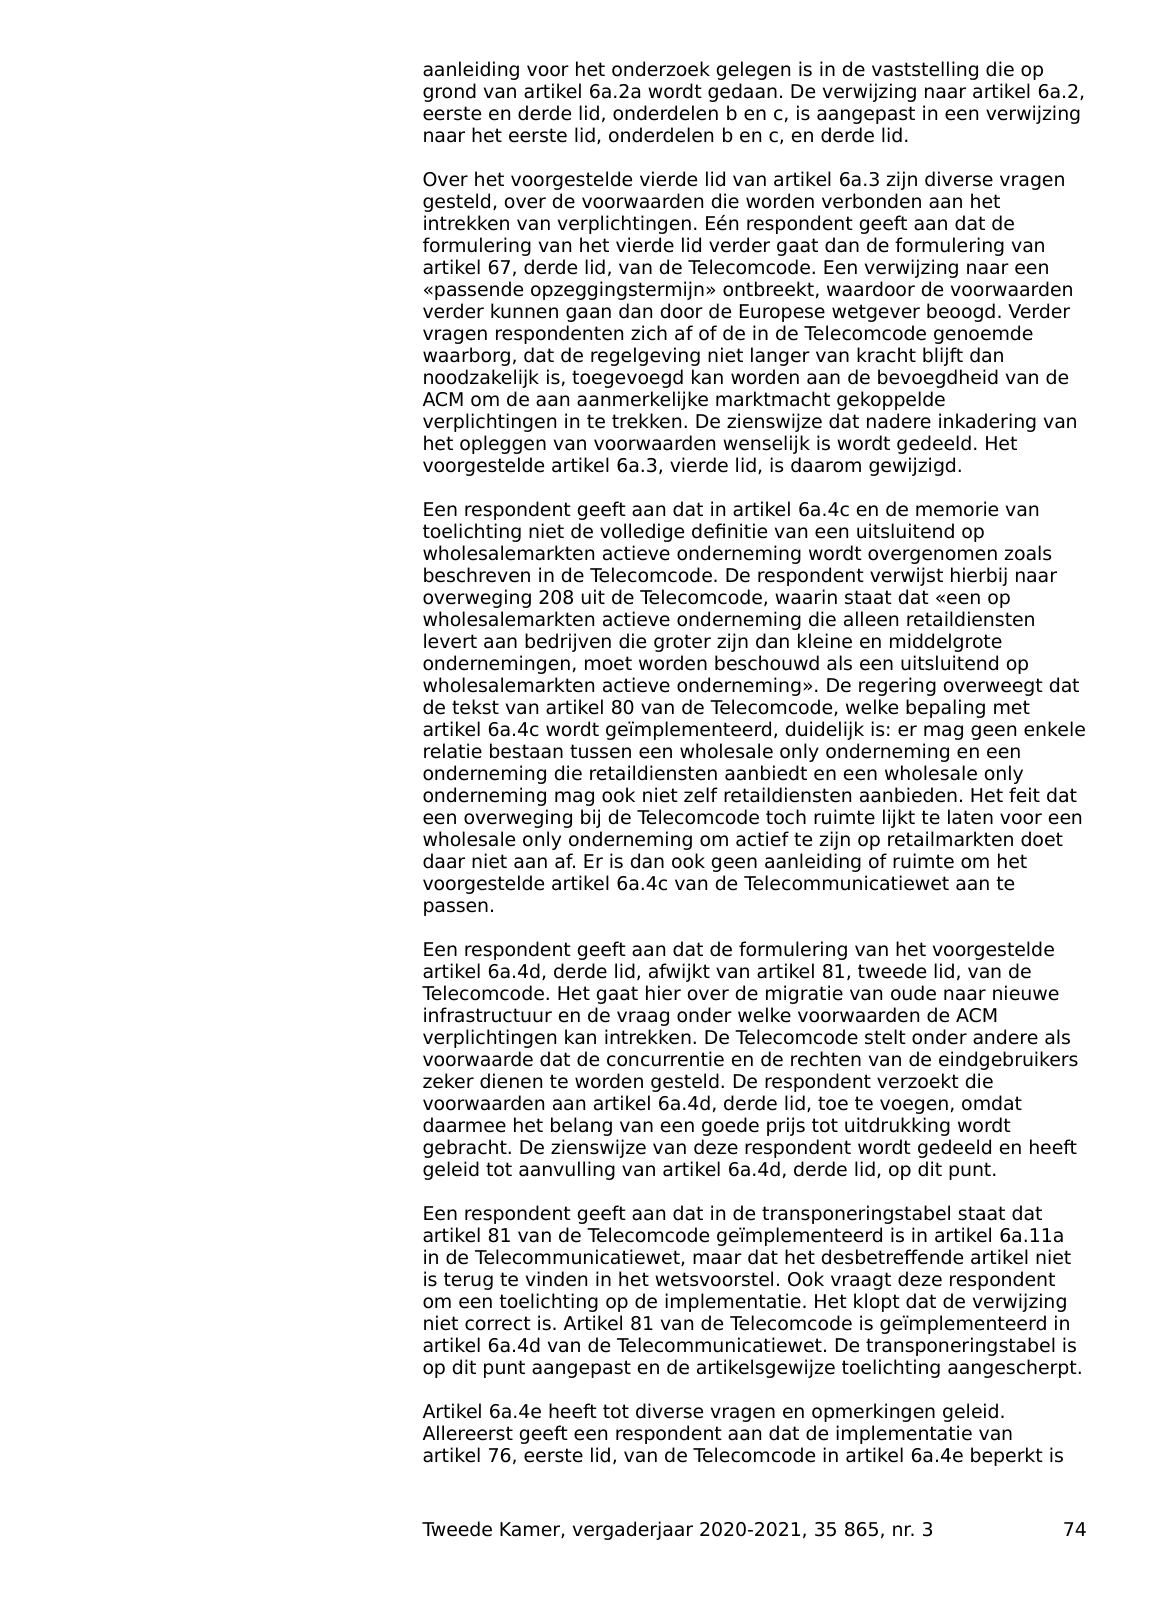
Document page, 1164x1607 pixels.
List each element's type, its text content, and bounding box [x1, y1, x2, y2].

text Een respondent geeft aan dat in artikel 6a.4c en de memorie van toelichting niet de volledige definitie van een uitsluitend op wholesalemarkten actieve onderneming wordt overgenomen zoals beschreven in de Telecomcode. De respondent verwijst hierbij naar overweging 208 uit de Telecomcode, waarin staat dat «een op wholesalemarkten actieve onderneming die alleen retaildiensten levert aan bedrijven die groter zijn dan kleine en middelgrote ondernemingen, moet worden beschouwd als een uitsluitend op wholesalemarkten actieve onderneming». De regering overweegt dat de tekst van artikel 80 van de Telecomcode, welke bepaling met artikel 6a.4c wordt geïmplementeerd, duidelijk is: er mag geen enkele relatie bestaan tussen een wholesale only onderneming en een onderneming die retaildiensten aanbiedt en een wholesale only onderneming mag ook niet zelf retaildiensten aanbieden. Het feit dat een overweging bij de Telecomcode toch ruimte lijkt te laten voor een wholesale only onderneming om actief te zijn op retailmarkten doet daar niet aan af. Er is dan ook geen aanleiding of ruimte om het voorgestelde artikel 6a.4c van de Telecommunicatiewet aan te passen. [422, 499, 1087, 917]
text Een respondent geeft aan dat de formulering van het voorgestelde artikel 6a.4d, derde lid, afwijkt van artikel 81, tweede lid, van de Telecomcode. Het gaat hier over de migratie van oude naar nieuwe infrastructuur en de vraag onder welke voorwaarden de ACM verplichtingen kan intrekken. De Telecomcode stelt onder andere als voorwaarde dat de concurrentie en de rechten van de eindgebruikers zeker dienen te worden gesteld. De respondent verzoekt die voorwaarden aan artikel 6a.4d, derde lid, toe te voegen, omdat daarmee het belang van een goede prijs tot uitdrukking wordt gebracht. De zienswijze van deze respondent wordt gedeeld en heeft geleid tot aanvulling van artikel 6a.4d, derde lid, op dit punt. [422, 939, 1087, 1181]
text Over het voorgestelde vierde lid van artikel 6a.3 zijn diverse vragen gesteld, over de voorwaarden die worden verbonden aan het intrekken van verplichtingen. Eén respondent geeft aan dat de formulering van het vierde lid verder gaat dan de formulering van artikel 67, derde lid, van de Telecomcode. Een verwijzing naar een «passende opzeggingstermijn» ontbreekt, waardoor de voorwaarden verder kunnen gaan dan door de Europese wetgever beoogd. Verder vragen respondenten zich af of de in de Telecomcode genoemde waarborg, dat de regelgeving niet langer van kracht blijft dan noodzakelijk is, toegevoegd kan worden aan de bevoegdheid van de ACM om de aan aanmerkelijke marktmacht gekoppelde verplichtingen in te trekken. De zienswijze dat nadere inkadering van het opleggen van voorwaarden wenselijk is wordt gedeeld. Het voorgestelde artikel 6a.3, vierde lid, is daarom gewijzigd. [422, 169, 1087, 477]
text Artikel 6a.4e heeft tot diverse vragen en opmerkingen geleid. Allereerst geeft een respondent aan dat de implementatie van artikel 76, eerste lid, van de Telecomcode in artikel 6a.4e beperkt is [422, 1401, 1087, 1467]
text aanleiding voor het onderzoek gelegen is in de vaststelling die op grond van artikel 6a.2a wordt gedaan. De verwijzing naar artikel 6a.2, eerste en derde lid, onderdelen b en c, is aangepast in een verwijzing naar het eerste lid, onderdelen b en c, en derde lid. [422, 59, 1087, 147]
text Een respondent geeft aan dat in de transponeringstabel staat dat artikel 81 van de Telecomcode geïmplementeerd is in artikel 6a.11a in de Telecommunicatiewet, maar dat het desbetreffende artikel niet is terug te vinden in het wetsvoorstel. Ook vraagt deze respondent om een toelichting op de implementatie. Het klopt dat de verwijzing niet correct is. Artikel 81 van de Telecomcode is geïmplementeerd in artikel 6a.4d van de Telecommunicatiewet. De transponeringstabel is op dit punt aangepast en de artikelsgewijze toelichting aangescherpt. [422, 1203, 1087, 1379]
